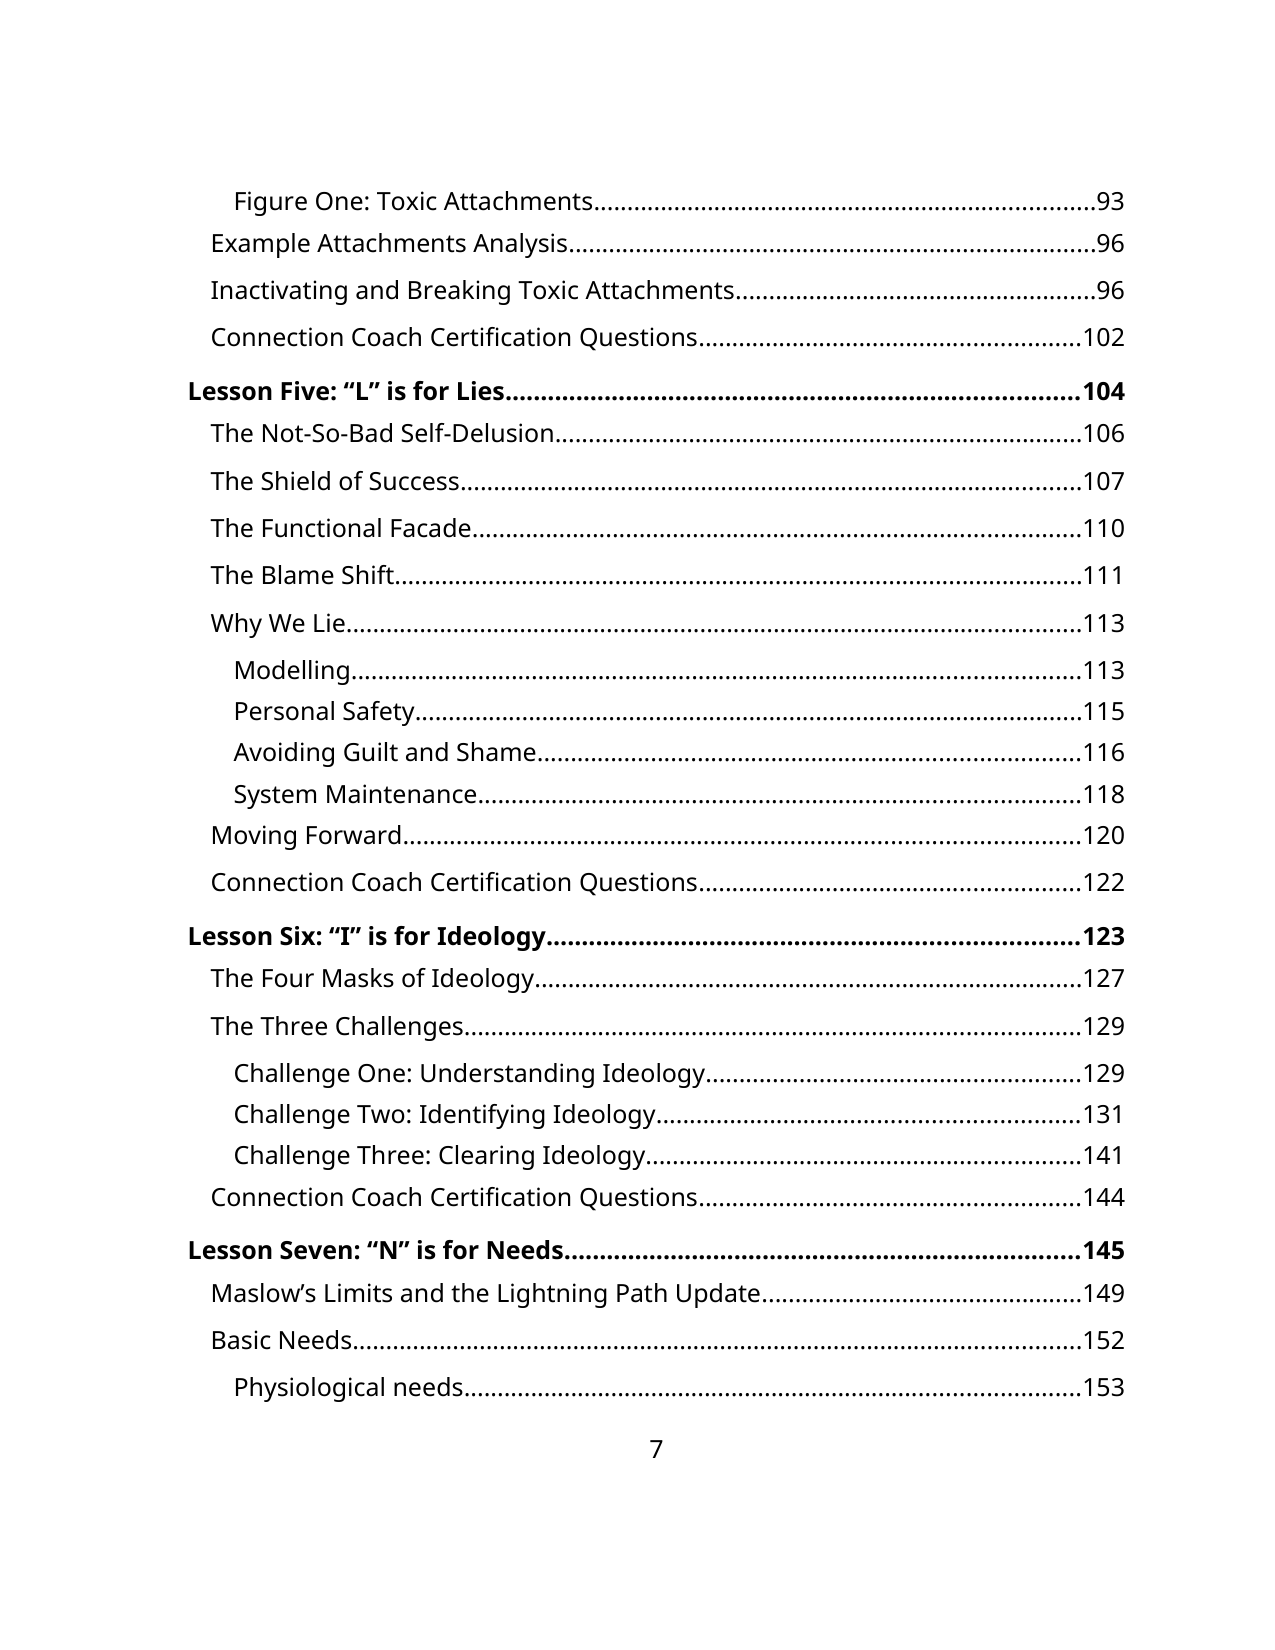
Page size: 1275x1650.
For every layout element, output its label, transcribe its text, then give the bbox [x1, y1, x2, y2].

text Inactivating and Breaking Toxic Attachments 96 [210, 273, 1125, 307]
text The Shield of Success 107 [210, 463, 1125, 497]
text Challenge Two: Identifying Ideology 131 [233, 1097, 1125, 1131]
text Moving Forward 120 [210, 817, 1125, 852]
text Lesson Six: “I” is for Ideology 123 [187, 918, 1125, 952]
text The Functional Facade 110 [210, 511, 1125, 545]
text Maslow’s Limits and the Lightning Path Update 149 [210, 1275, 1125, 1309]
text Avoiding Guilt and Shame 116 [233, 735, 1125, 769]
text Connection Coach Certification Questions 122 [210, 865, 1125, 899]
text The Not-So-Bad Self-Delusion 106 [210, 416, 1125, 450]
text Challenge One: Understanding Ideology 129 [233, 1056, 1125, 1089]
text The Four Masks of Ideology 127 [210, 961, 1125, 995]
text Basic Needs 152 [210, 1323, 1125, 1357]
text Personal Safety 115 [233, 694, 1125, 728]
text Connection Coach Certification Questions 144 [210, 1179, 1125, 1213]
text Lesson Five: “L” is for Lies 104 [187, 373, 1125, 407]
text Physiological needs 153 [233, 1370, 1125, 1404]
text Modelling 113 [233, 652, 1125, 687]
text Why We Lie 113 [210, 605, 1125, 639]
text Challenge Three: Clearing Ideology 141 [233, 1138, 1125, 1172]
text Example Attachments Analysis 96 [210, 225, 1125, 259]
text Figure One: Toxic Attachments 93 [233, 184, 1125, 218]
text Lesson Seven: “N” is for Needs 145 [187, 1233, 1125, 1267]
text System Maintenance 118 [233, 776, 1125, 810]
text The Blame Shift 111 [210, 558, 1125, 592]
text Connection Coach Certification Questions 102 [210, 320, 1125, 354]
text The Three Challenges 129 [210, 1008, 1125, 1042]
